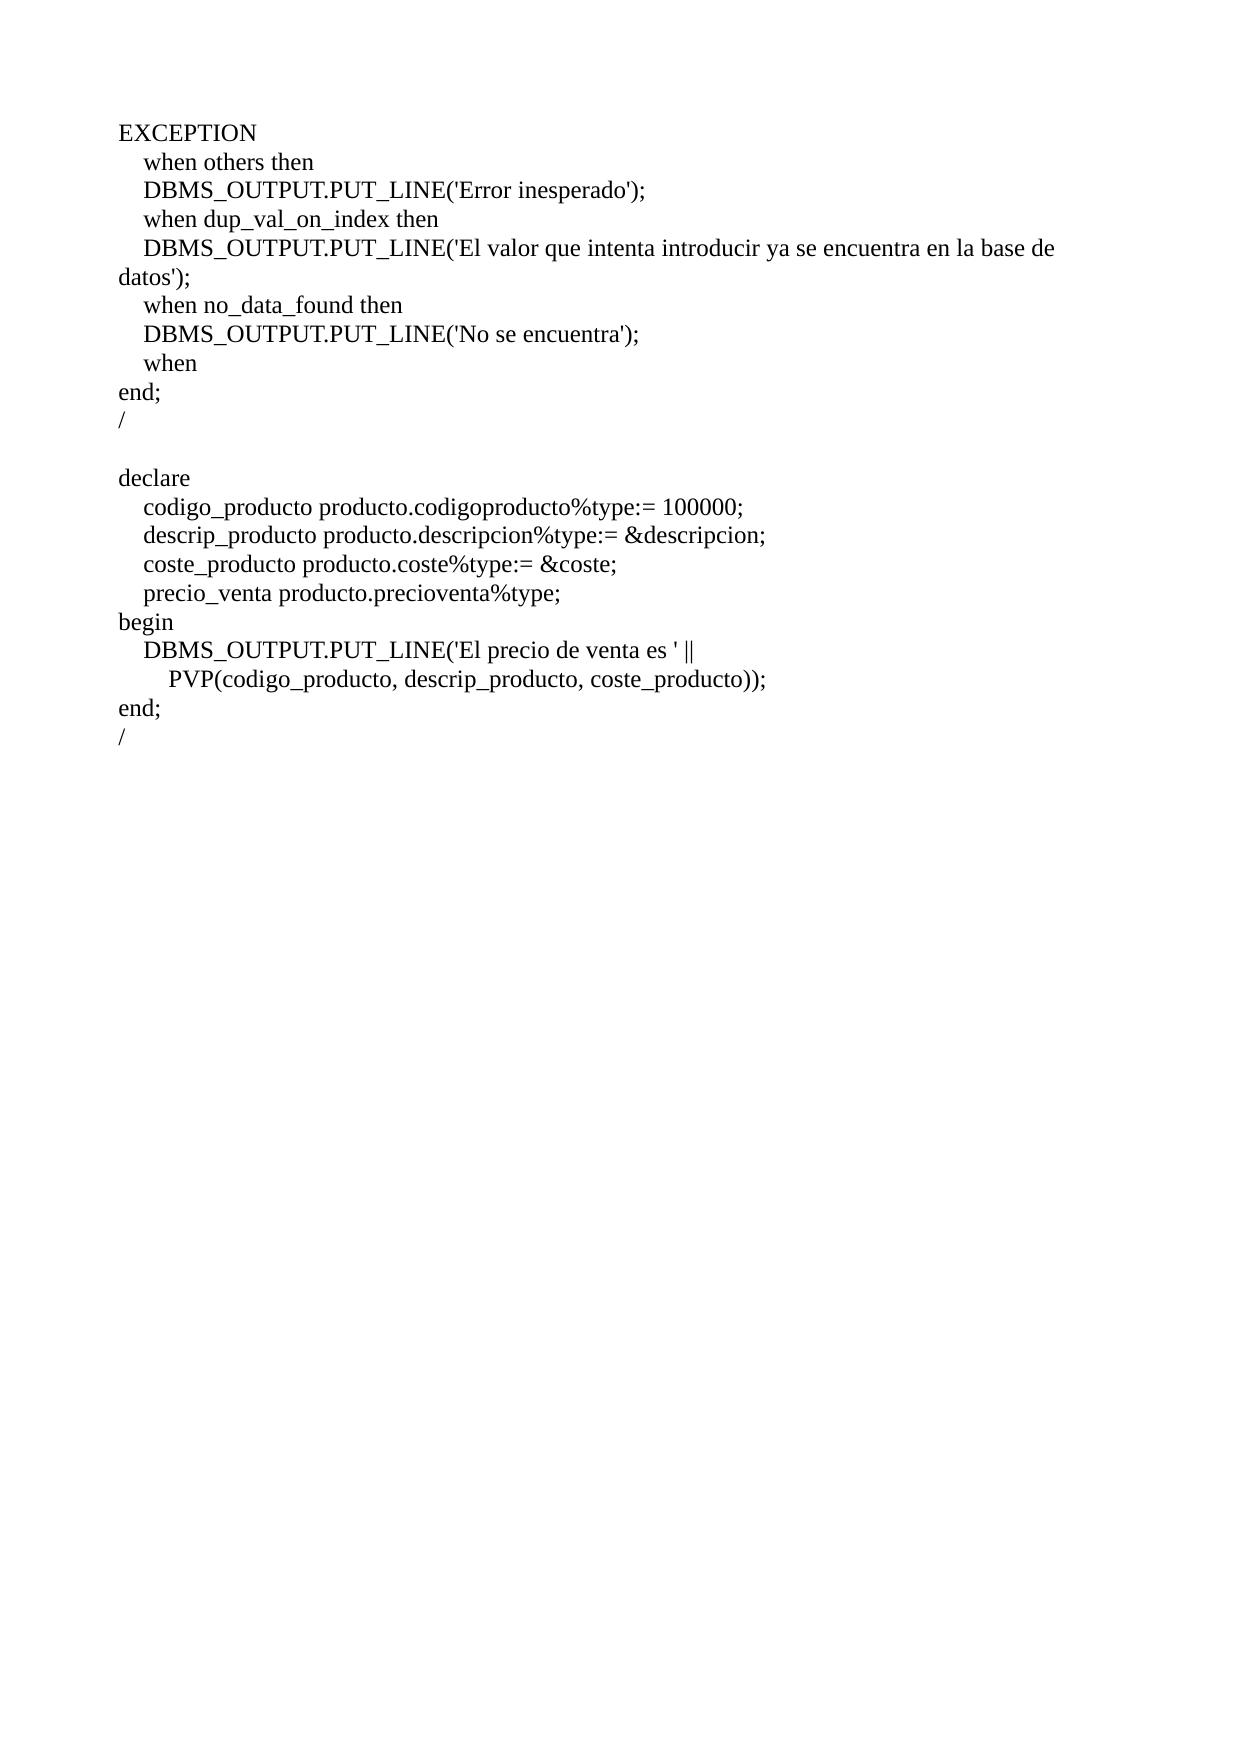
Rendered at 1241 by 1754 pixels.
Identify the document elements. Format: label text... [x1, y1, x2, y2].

text end; [118, 693, 1122, 722]
text EXCEPTION [118, 118, 1122, 147]
text codigo_producto producto.codigoproducto%type:= 100000; [118, 492, 1122, 521]
text PVP(codigo_producto, descrip_producto, coste_producto)); [118, 664, 1122, 693]
text when others then [118, 147, 1122, 176]
text when [118, 348, 1122, 377]
text declare [118, 463, 1122, 492]
text DBMS_OUTPUT.PUT_LINE('El valor que intenta introducir ya se encuentra en la base de datos'); [118, 233, 1122, 291]
text coste_producto producto.coste%type:= &coste; [118, 549, 1122, 578]
text / [118, 722, 1122, 751]
text when no_data_found then [118, 291, 1122, 319]
text DBMS_OUTPUT.PUT_LINE('Error inesperado'); [118, 176, 1122, 204]
text precio_venta producto.precioventa%type; [118, 578, 1122, 607]
text end; [118, 377, 1122, 406]
text / [118, 406, 1122, 434]
text DBMS_OUTPUT.PUT_LINE('El precio de venta es ' || [118, 636, 1122, 664]
text DBMS_OUTPUT.PUT_LINE('No se encuentra'); [118, 319, 1122, 348]
text descrip_producto producto.descripcion%type:= &descripcion; [118, 521, 1122, 549]
text begin [118, 607, 1122, 636]
text when dup_val_on_index then [118, 204, 1122, 233]
